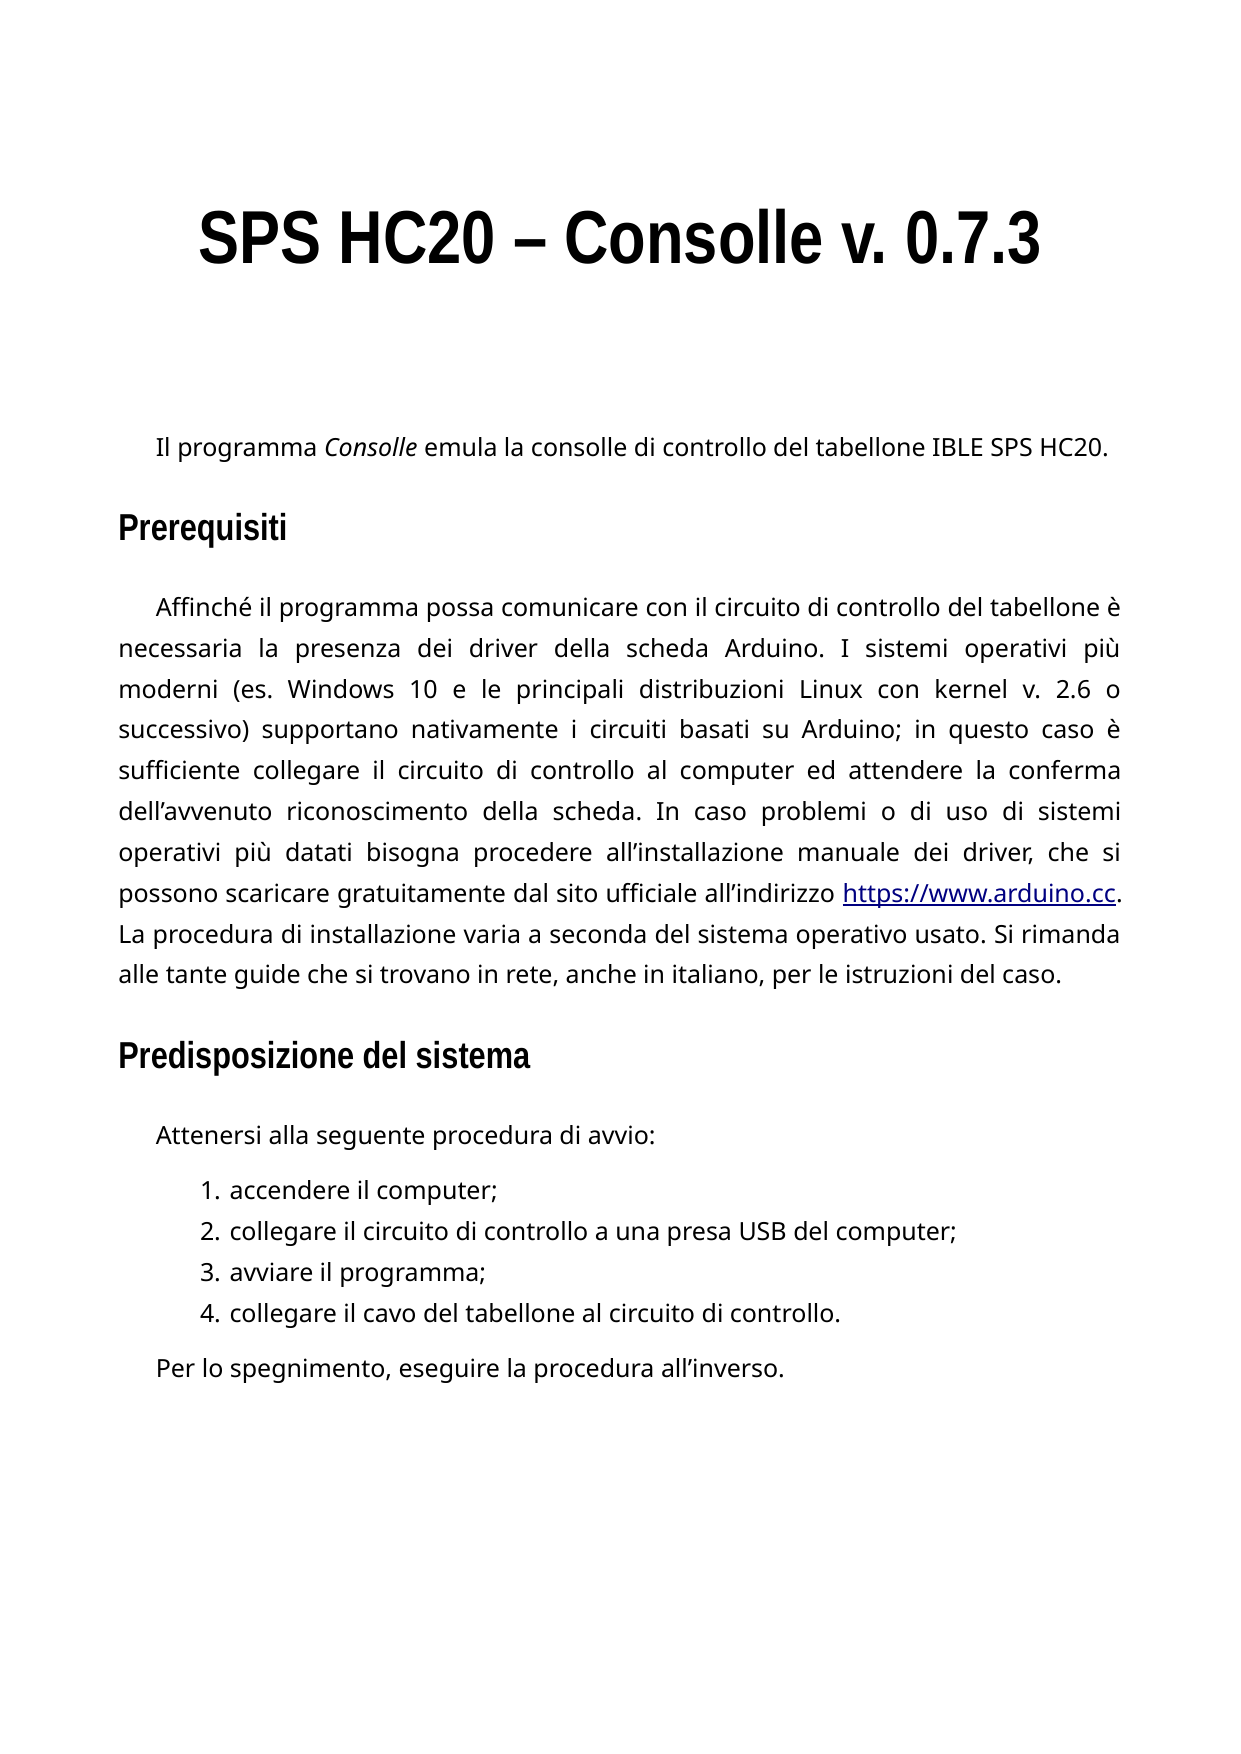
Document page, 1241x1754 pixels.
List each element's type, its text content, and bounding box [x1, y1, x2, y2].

list collegare il cavo del tabellone al circuito di controllo. [162, 1295, 1122, 1329]
subtitle Prerequisiti [118, 505, 1122, 548]
subtitle SPS HC20 – Consolle v. 0.7.3 [118, 193, 1122, 279]
text Il programma Consolle emula la consolle di controllo del tabellone IBLE SPS HC20. [118, 429, 1122, 463]
list collegare il circuito di controllo a una presa USB del computer; [162, 1214, 1122, 1248]
list accendere il computer; [162, 1173, 1122, 1207]
subtitle Predisposizione del sistema [118, 1033, 1122, 1076]
text Affinché il programma possa comunicare con il circuito di controllo del tabellone è necessaria la presenza dei driver della scheda Arduino. I sistemi operativi più moderni (es. Windows 10 e le principali distribuzioni Linux con kernel v. 2.6 o successivo) supportano nativamente i circuiti basati su Arduino; in questo caso è sufficiente collegare il circuito di controllo al computer ed attendere la conferma dell’avvenuto riconoscimento della scheda. In caso problemi o di uso di sistemi operativi più datati bisogna procedere all’installazione manuale dei driver, che si possono scaricare gratuitamente dal sito ufficiale all’indirizzo https://www.arduino.cc. La procedura di installazione varia a seconda del sistema operativo usato. Si rimanda alle tante guide che si trovano in rete, anche in italiano, per le istruzioni del caso. [118, 589, 1122, 991]
list avviare il programma; [162, 1254, 1122, 1289]
text Per lo spegnimento, eseguire la procedura all’inverso. [118, 1351, 1122, 1385]
text Attenersi alla seguente procedura di avvio: [118, 1117, 1122, 1152]
